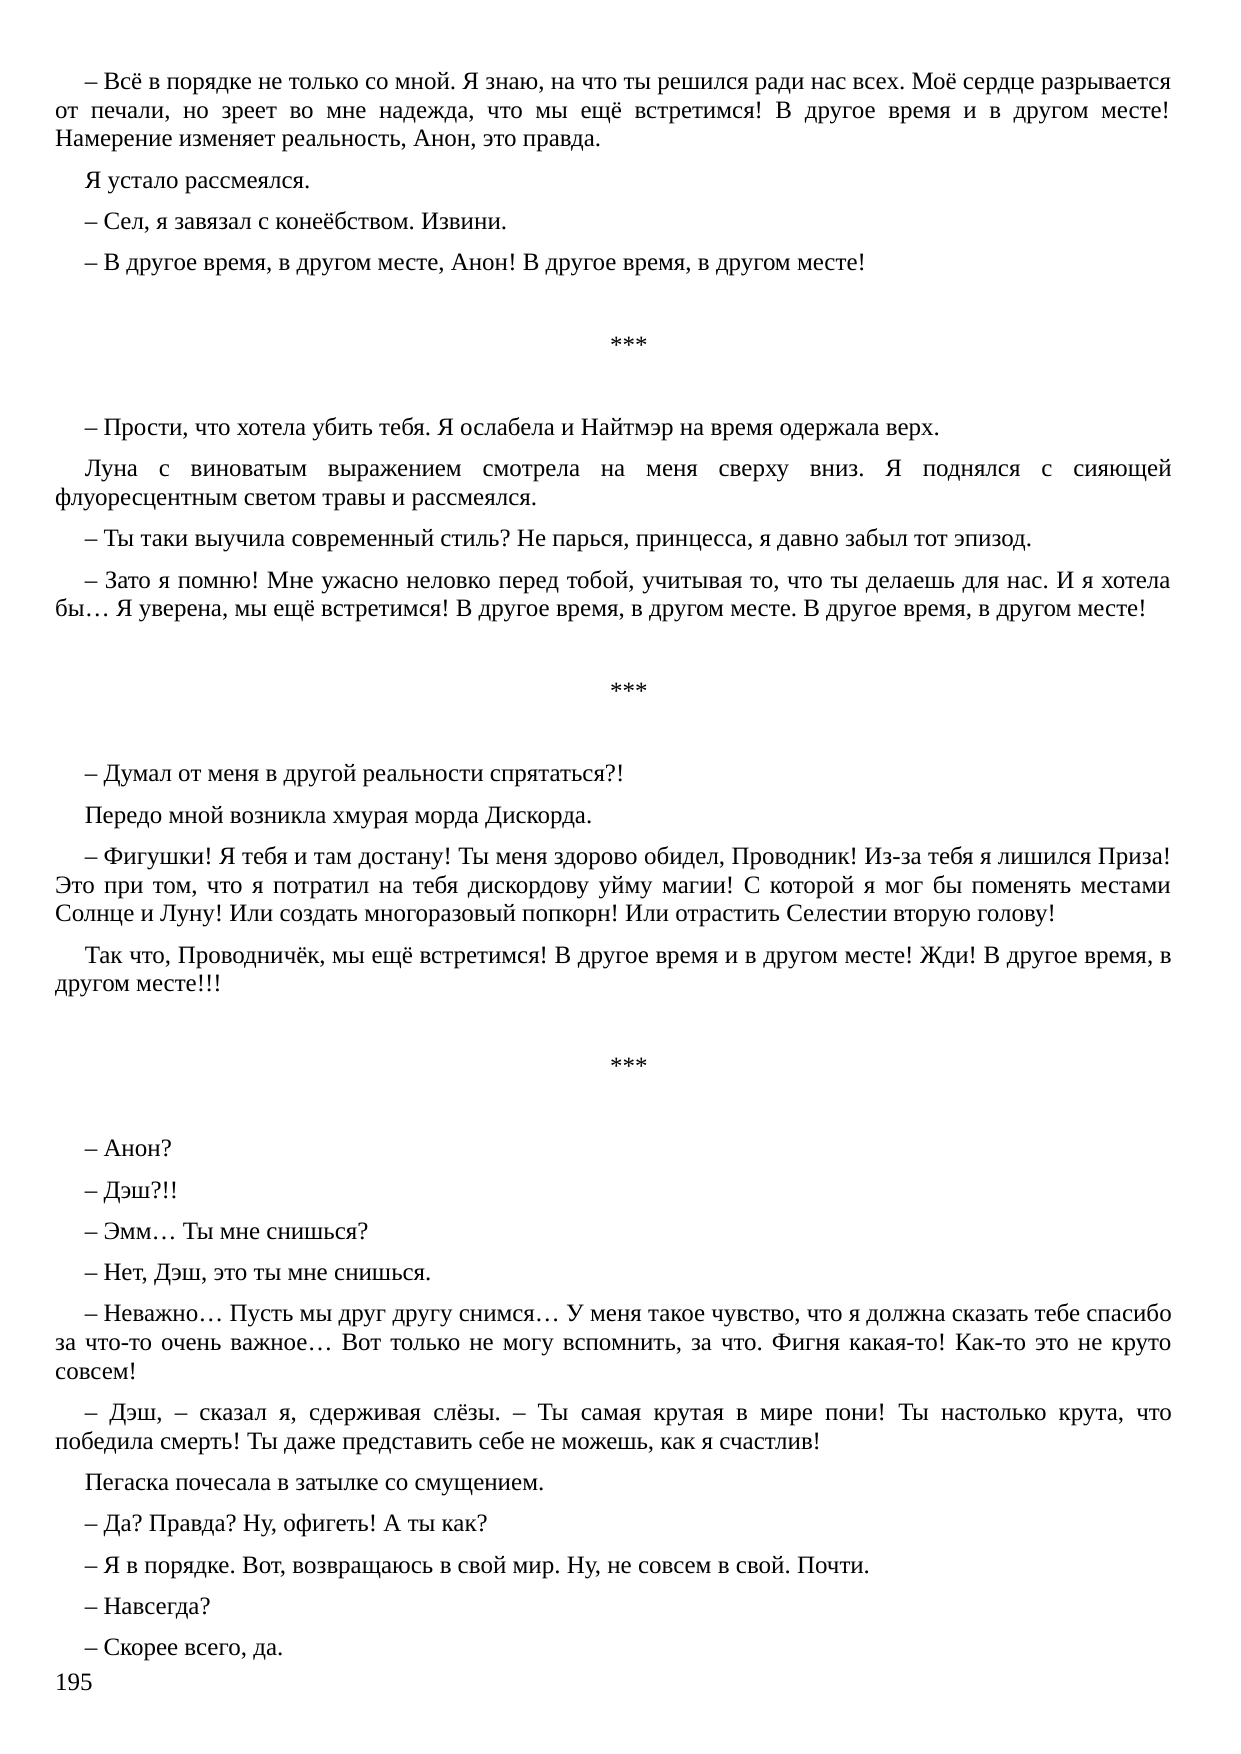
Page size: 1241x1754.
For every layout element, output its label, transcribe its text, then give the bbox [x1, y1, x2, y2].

text – Нет, Дэш, это ты мне снишься. [55, 1257, 1173, 1286]
text – Неважно… Пусть мы друг другу снимся… У меня такое чувство, что я должна сказать тебе спасибо за что-то очень важное… Вот только не могу вспомнить, за что. Фигня какая-то! Как-то это не круто совсем! [55, 1298, 1173, 1385]
text – Я в порядке. Вот, возвращаюсь в свой мир. Ну, не совсем в свой. Почти. [55, 1550, 1173, 1578]
text Передо мной возникла хмурая морда Дискорда. [55, 800, 1173, 828]
text – Зато я помню! Мне ужасно неловко перед тобой, учитывая то, что ты делаешь для нас. И я хотела бы… Я уверена, мы ещё встретимся! В другое время, в другом месте. В другое время, в другом месте! [55, 565, 1173, 622]
text – Фигушки! Я тебя и там достану! Ты меня здорово обидел, Проводник! Из-за тебя я лишился Приза! Это при том, что я потратил на тебя дискордову уйму магии! С которой я мог бы поменять местами Солнце и Луну! Или создать многоразовый попкорн! Или отрастить Селестии вторую голову! [55, 841, 1173, 927]
text – Ты таки выучила современный стиль? Не парься, принцесса, я давно забыл тот эпизод. [55, 523, 1173, 552]
text – Сел, я завязал с конеёбством. Извини. [55, 206, 1173, 235]
text Луна с виноватым выражением смотрела на меня сверху вниз. Я поднялся с сияющей флуоресцентным светом травы и рассмеялся. [55, 453, 1173, 511]
text Так что, Проводничёк, мы ещё встретимся! В другое время и в другом месте! Жди! В другое время, в другом месте!!! [55, 940, 1173, 997]
text Пегаска почесала в затылке со смущением. [55, 1467, 1173, 1496]
text Я устало рассмеялся. [55, 165, 1173, 193]
text – Всё в порядке не только со мной. Я знаю, на что ты решился ради нас всех. Моё сердце разрывается от печали, но зреет во мне надежда, что мы ещё встретимся! В другое время и в другом месте! Намерение изменяет реальность, Анон, это правда. [55, 66, 1173, 152]
text *** [55, 676, 1173, 705]
text – Анон? [55, 1133, 1173, 1162]
text – Навсегда? [55, 1591, 1173, 1620]
text – В другое время, в другом месте, Анон! В другое время, в другом месте! [55, 247, 1173, 276]
text – Думал от меня в другой реальности спрятаться?! [55, 758, 1173, 787]
text – Дэш, – сказал я, сдерживая слёзы. – Ты самая крутая в мире пони! Ты настолько крута, что победила смерть! Ты даже представить себе не можешь, как я счастлив! [55, 1397, 1173, 1455]
text – Эмм… Ты мне снишься? [55, 1216, 1173, 1245]
text *** [55, 330, 1173, 358]
text – Прости, что хотела убить тебя. Я ослабела и Найтмэр на время одержала верх. [55, 412, 1173, 441]
text – Да? Правда? Ну, офигеть! А ты как? [55, 1508, 1173, 1537]
text – Скорее всего, да. [55, 1632, 1173, 1661]
text – Дэш?!! [55, 1175, 1173, 1203]
text *** [55, 1051, 1173, 1080]
